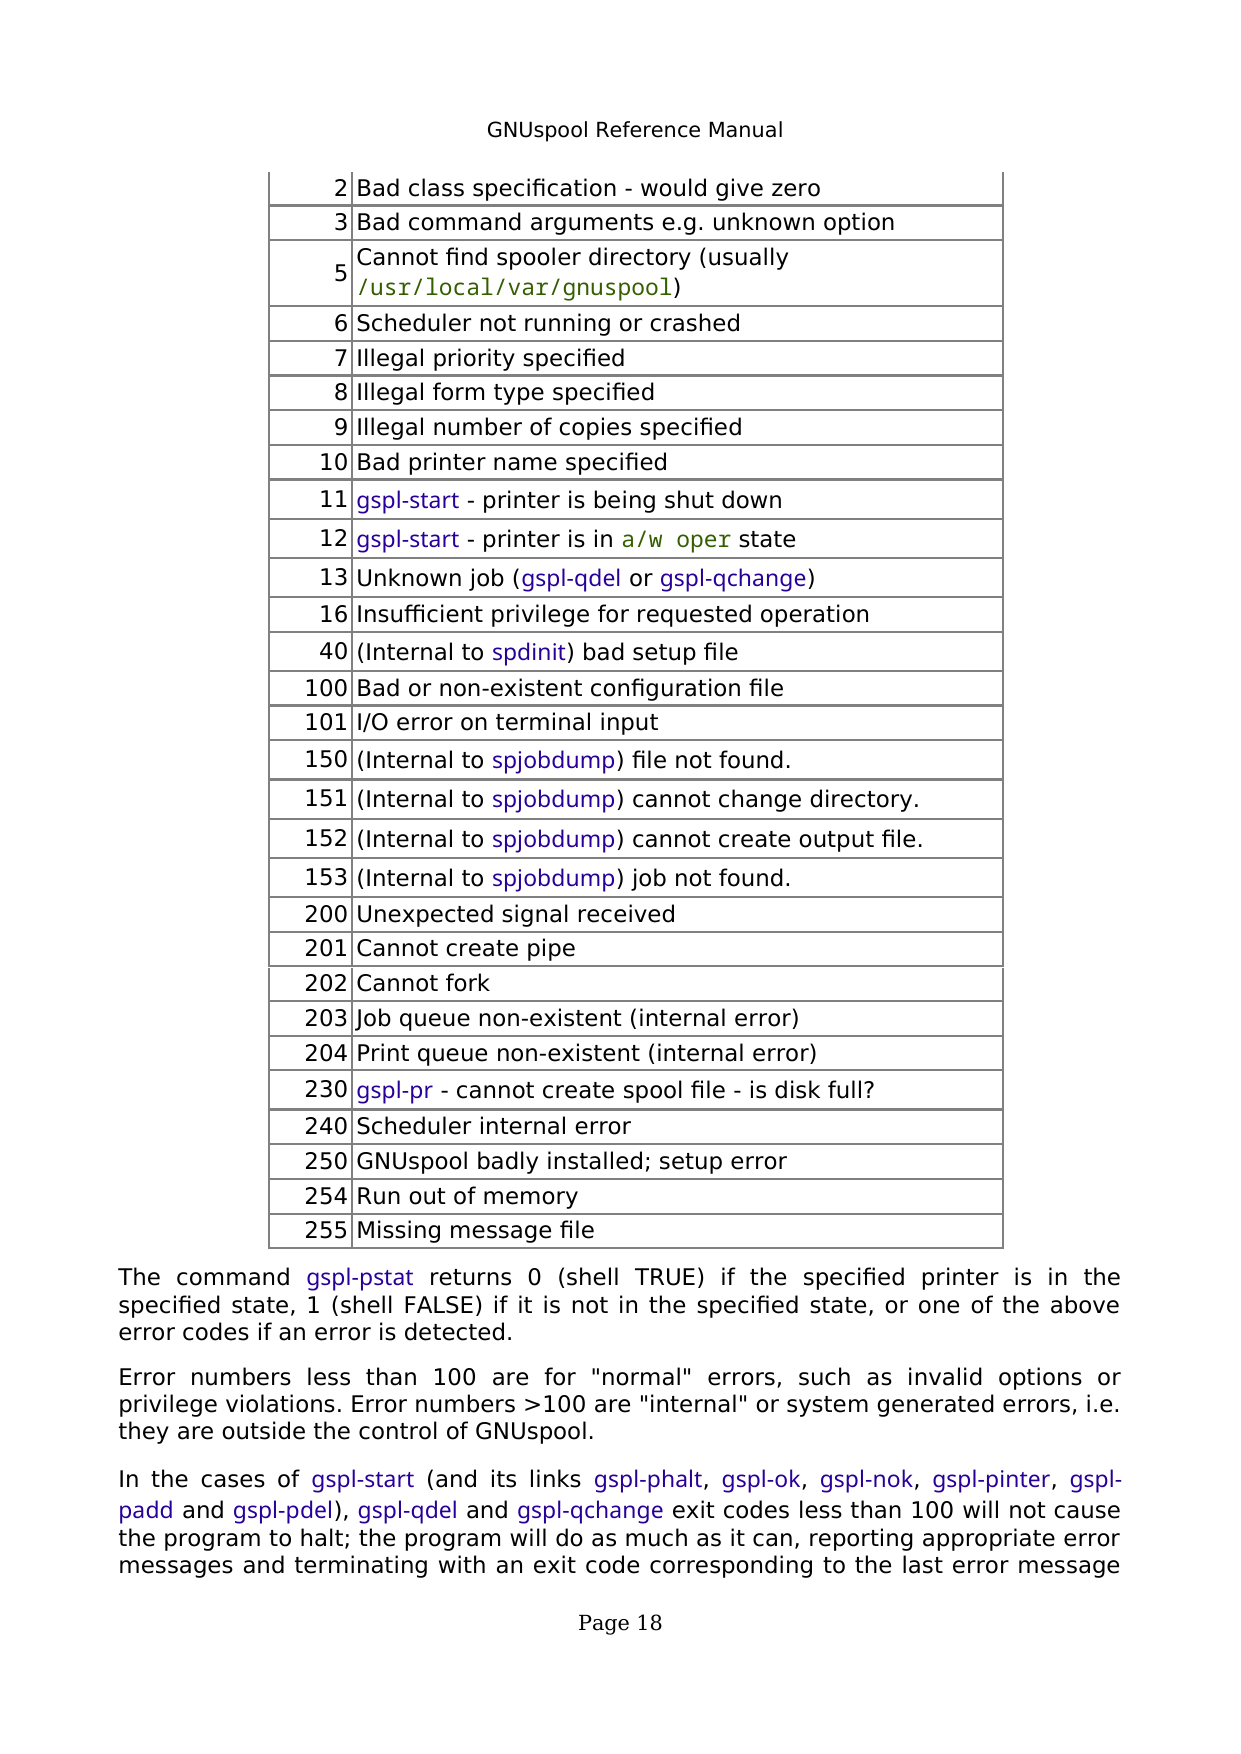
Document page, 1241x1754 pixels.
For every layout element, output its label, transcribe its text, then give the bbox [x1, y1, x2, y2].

text In the cases of gspl-start (and its links gspl-phalt, gspl-ok, gspl-nok, gspl-pinter, gspl-padd and gspl-pdel), gspl-qdel and gspl-qchange exit codes less than 100 will not cause the program to halt; the program will do as much as it can, reporting appropriate error messages and terminating with an exit code corresponding to the last error message [118, 1463, 1122, 1579]
table_cell 255 [270, 1215, 351, 1247]
table_cell Missing message file [353, 1215, 1002, 1247]
table_cell Cannot find spooler directory (usually /usr/local/var/gnuspool) [353, 241, 1002, 305]
table_cell gspl-start - printer is being shut down [353, 481, 1002, 518]
table_cell 100 [270, 672, 351, 704]
table_cell Scheduler not running or crashed [353, 307, 1002, 340]
table_cell Cannot fork [353, 968, 1002, 1000]
table_cell 201 [270, 933, 351, 965]
table_cell (Internal to spjobdump) cannot change directory. [353, 781, 1002, 818]
table_cell 10 [270, 446, 351, 478]
table_cell Scheduler internal error [353, 1111, 1002, 1143]
table_cell Bad or non-existent configuration file [353, 672, 1002, 704]
table_cell Unknown job (gspl-qdel or gspl-qchange) [353, 559, 1002, 596]
table_cell 9 [270, 411, 351, 444]
table_cell 153 [270, 859, 351, 896]
table_cell 16 [270, 598, 351, 631]
table_cell 13 [270, 559, 351, 596]
table_cell Cannot create pipe [353, 933, 1002, 965]
table_cell 240 [270, 1111, 351, 1143]
table_cell Bad class specification - would give zero [353, 172, 1002, 204]
table_cell Run out of memory [353, 1180, 1002, 1213]
table_cell 151 [270, 781, 351, 818]
table_cell 250 [270, 1145, 351, 1178]
table_cell Unexpected signal received [353, 898, 1002, 931]
table_cell 7 [270, 342, 351, 374]
table_cell 230 [270, 1071, 351, 1108]
text The command gspl-pstat returns 0 (shell TRUE) if the specified printer is in the specified state, 1 (shell FALSE) if it is not in the specified state, or one of the above error codes if an error is detected. [118, 1261, 1122, 1346]
table_cell 8 [270, 377, 351, 409]
table_cell (Internal to spdinit) bad setup file [353, 633, 1002, 670]
table_cell Illegal number of copies specified [353, 411, 1002, 444]
table_cell Print queue non-existent (internal error) [353, 1037, 1002, 1069]
table_cell 3 [270, 207, 351, 239]
table_cell (Internal to spjobdump) job not found. [353, 859, 1002, 896]
table_cell 40 [270, 633, 351, 670]
table_cell 150 [270, 741, 351, 778]
text Error numbers less than 100 are for "normal" errors, such as invalid options or privilege violations. Error numbers >100 are "internal" or system generated errors, i.e. they are outside the control of GNUspool. [118, 1364, 1122, 1444]
table_cell 101 [270, 707, 351, 739]
table_cell Bad printer name specified [353, 446, 1002, 478]
table_cell 2 [270, 172, 351, 204]
table_cell 6 [270, 307, 351, 340]
table_cell Job queue non-existent (internal error) [353, 1002, 1002, 1035]
table_cell Illegal priority specified [353, 342, 1002, 374]
table_cell 202 [270, 968, 351, 1000]
table_cell 254 [270, 1180, 351, 1213]
table_cell 11 [270, 481, 351, 518]
table_cell gspl-pr - cannot create spool file - is disk full? [353, 1071, 1002, 1108]
table_cell Illegal form type specified [353, 377, 1002, 409]
table_cell GNUspool badly installed; setup error [353, 1145, 1002, 1178]
table_cell 12 [270, 520, 351, 557]
table_cell 152 [270, 820, 351, 857]
table_cell Bad command arguments e.g. unknown option [353, 207, 1002, 239]
table_cell 203 [270, 1002, 351, 1035]
table_cell (Internal to spjobdump) file not found. [353, 741, 1002, 778]
table_cell 5 [270, 241, 351, 305]
table_cell (Internal to spjobdump) cannot create output file. [353, 820, 1002, 857]
table_cell I/O error on terminal input [353, 707, 1002, 739]
table_cell gspl-start - printer is in a/w oper state [353, 520, 1002, 557]
table_cell 200 [270, 898, 351, 931]
table_cell Insufficient privilege for requested operation [353, 598, 1002, 631]
table_cell 204 [270, 1037, 351, 1069]
